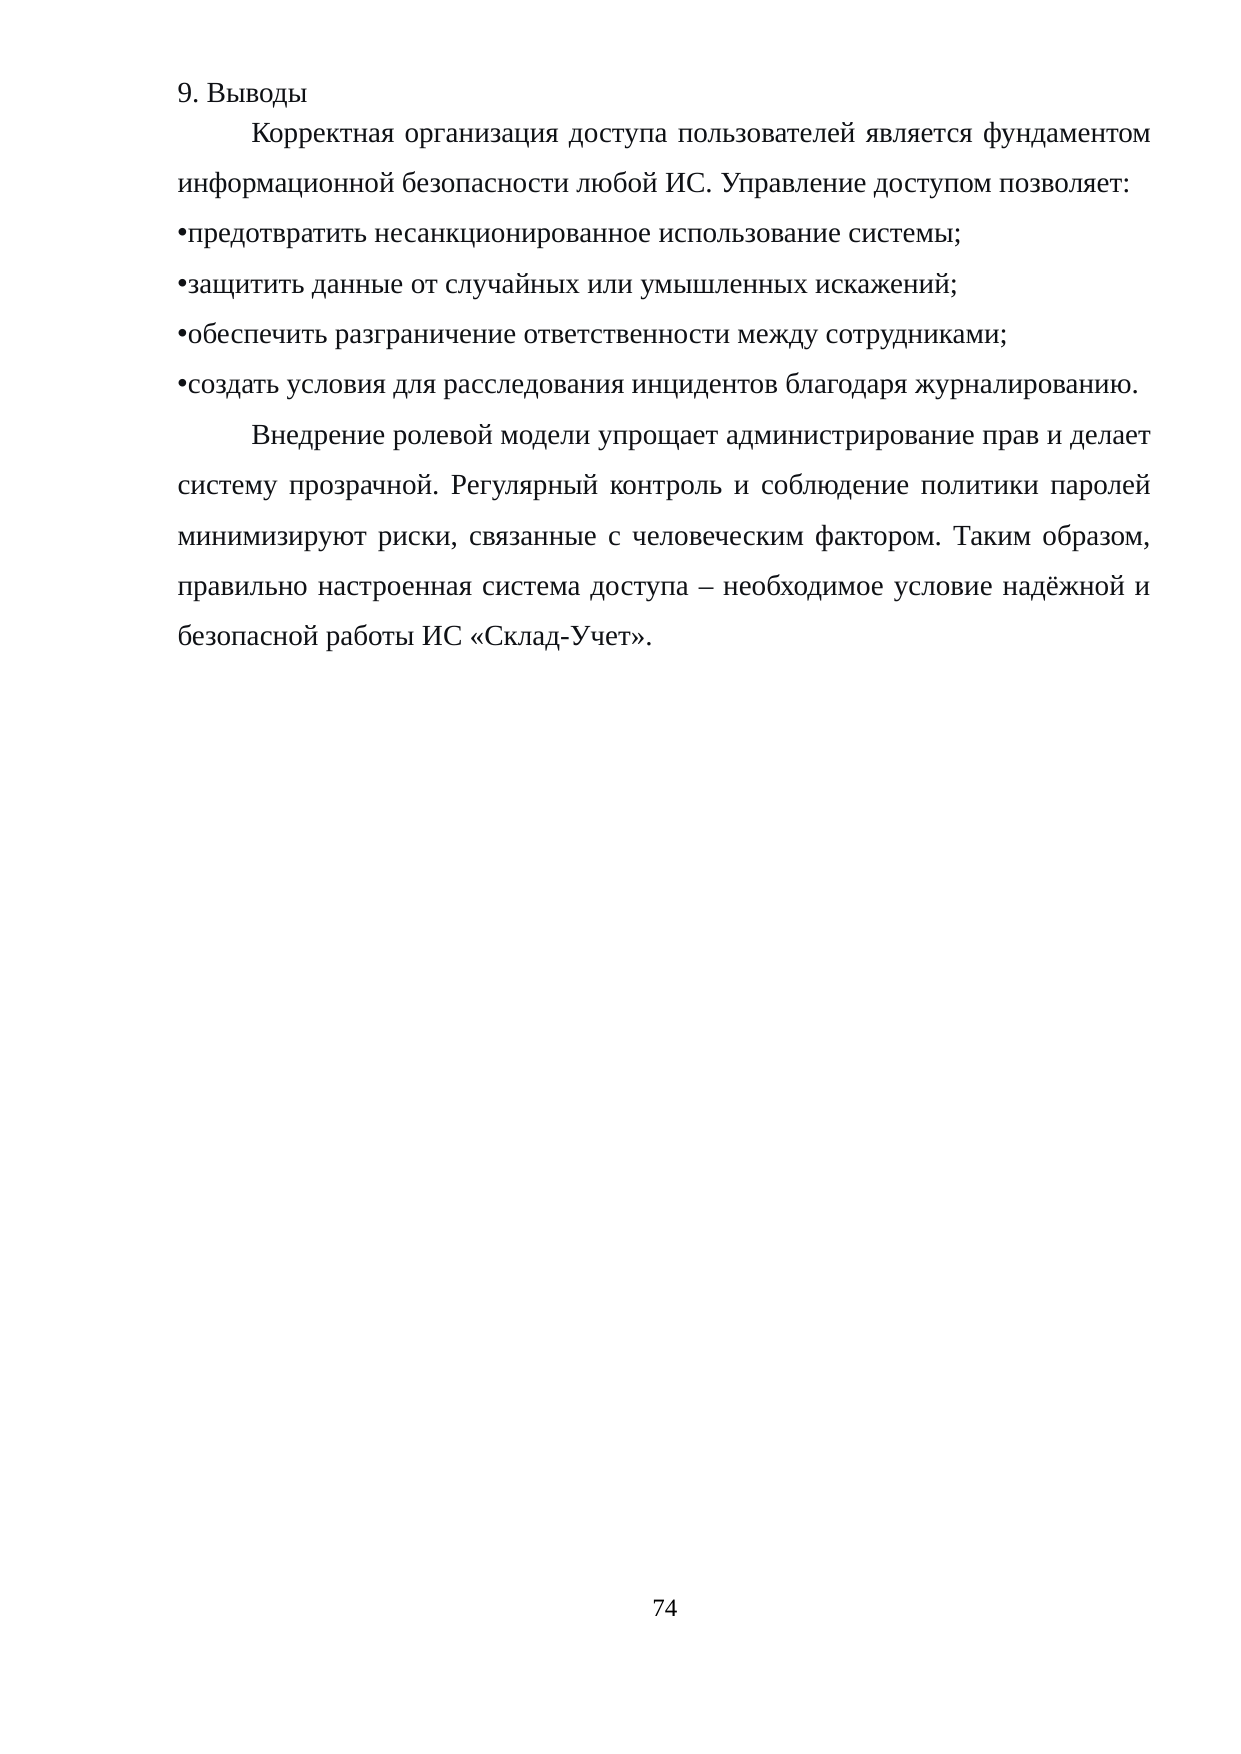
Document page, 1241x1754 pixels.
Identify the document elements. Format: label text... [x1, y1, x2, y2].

list защитить данные от случайных или умышленных искажений; [177, 266, 1152, 299]
subtitle 9. Выводы [177, 75, 1152, 108]
text Внедрение ролевой модели упрощает администрирование прав и делает систему прозрачной. Регулярный контроль и соблюдение политики паролей минимизируют риски, связанные с человеческим фактором. Таким образом, правильно настроенная система доступа – необходимое условие надёжной и безопасной работы ИС «Склад-Учет». [177, 417, 1152, 652]
list обеспечить разграничение ответственности между сотрудниками; [177, 316, 1152, 350]
text Корректная организация доступа пользователей является фундаментом информационной безопасности любой ИС. Управление доступом позволяет: [177, 115, 1152, 199]
list предотвратить несанкционированное использование системы; [177, 215, 1152, 249]
list создать условия для расследования инцидентов благодаря журналированию. [177, 367, 1152, 400]
